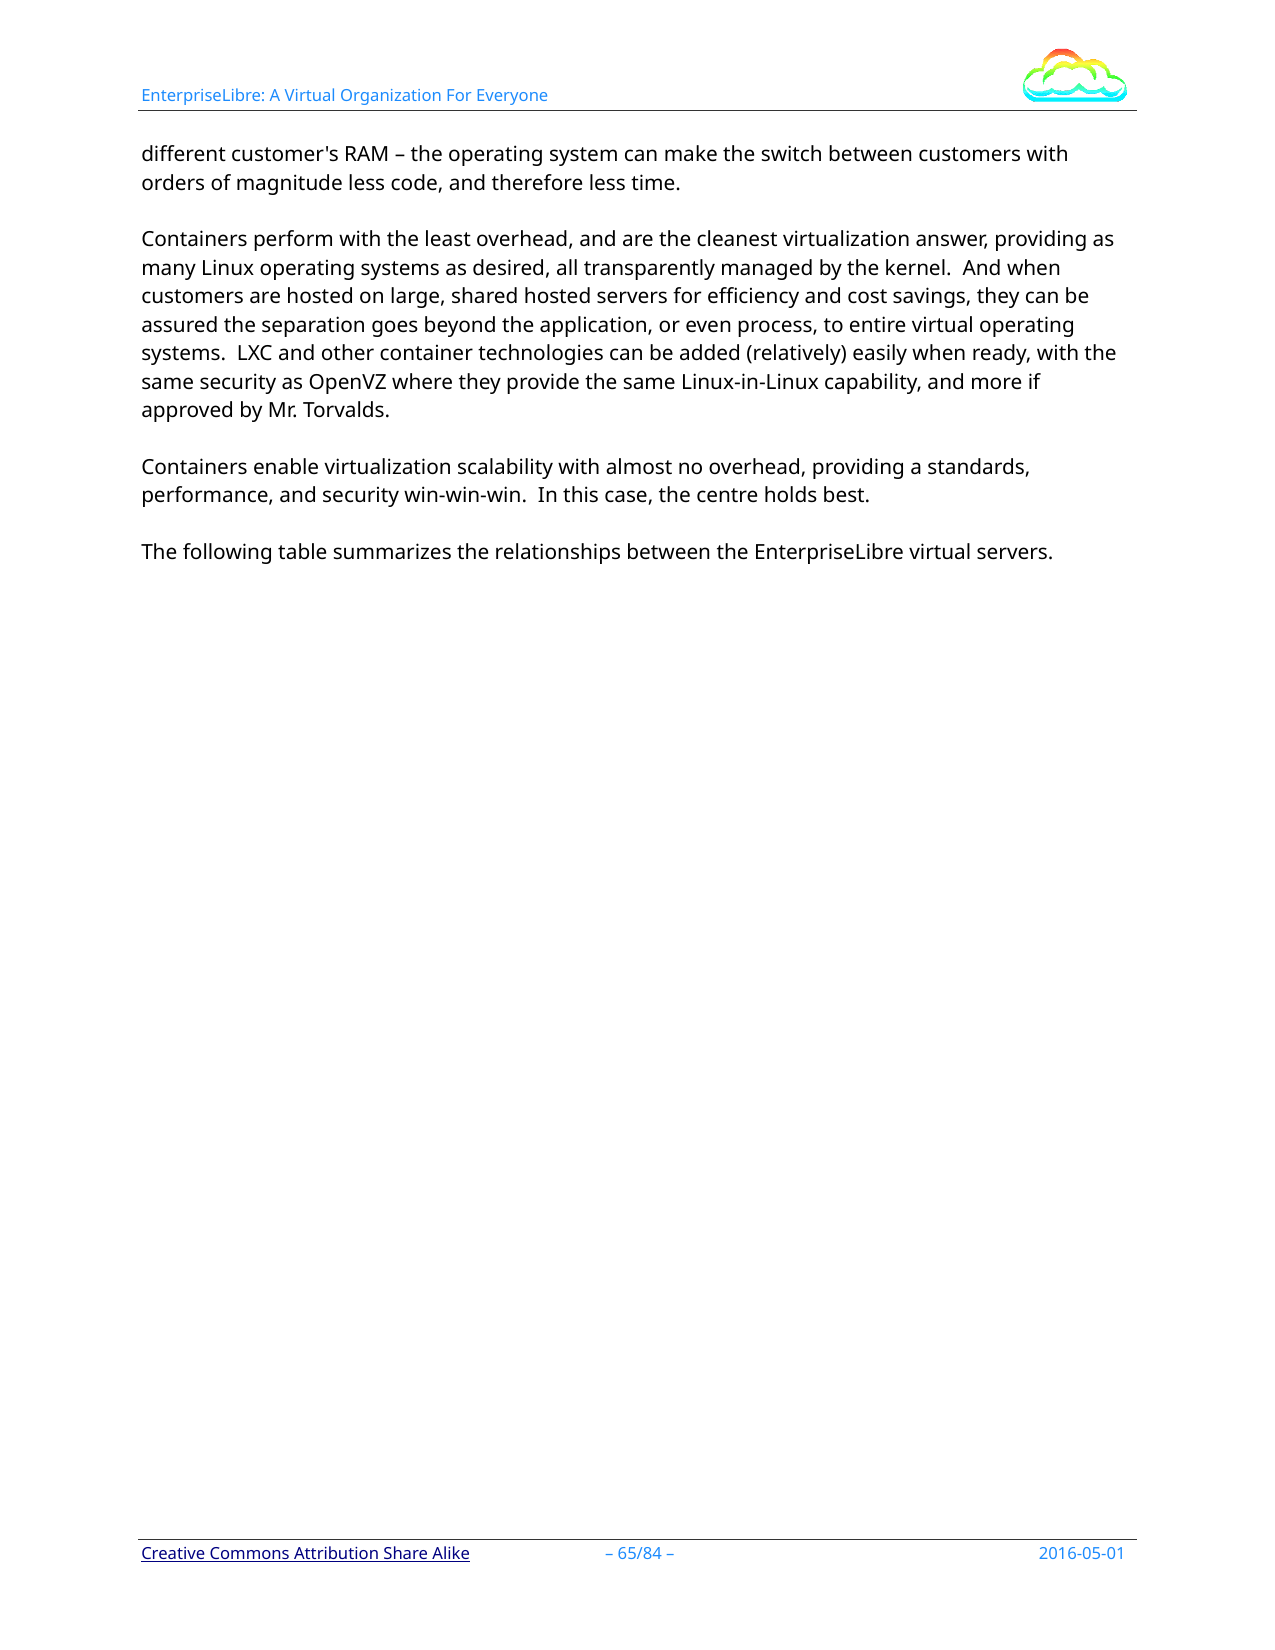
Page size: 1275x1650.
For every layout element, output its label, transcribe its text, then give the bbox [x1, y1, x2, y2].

text different customer's RAM – the operating system can make the switch between customers with orders of magnitude less code, and therefore less time. [141, 139, 1134, 196]
text Containers enable virtualization scalability with almost no overhead, providing a standards, performance, and security win-win-win. In this case, the centre holds best. [141, 452, 1134, 509]
picture [1022, 47, 1128, 102]
text The following table summarizes the relationships between the EnterpriseLibre virtual servers. [141, 537, 1134, 566]
text Containers perform with the least overhead, and are the cleanest virtualization answer, providing as many Linux operating systems as desired, all transparently managed by the kernel. And when customers are hosted on large, shared hosted servers for efficiency and cost savings, they can be assured the separation goes beyond the application, or even process, to entire virtual operating systems. LXC and other container technologies can be added (relatively) easily when ready, with the same security as OpenVZ where they provide the same Linux-in-Linux capability, and more if approved by Mr. Torvalds. [141, 224, 1134, 424]
